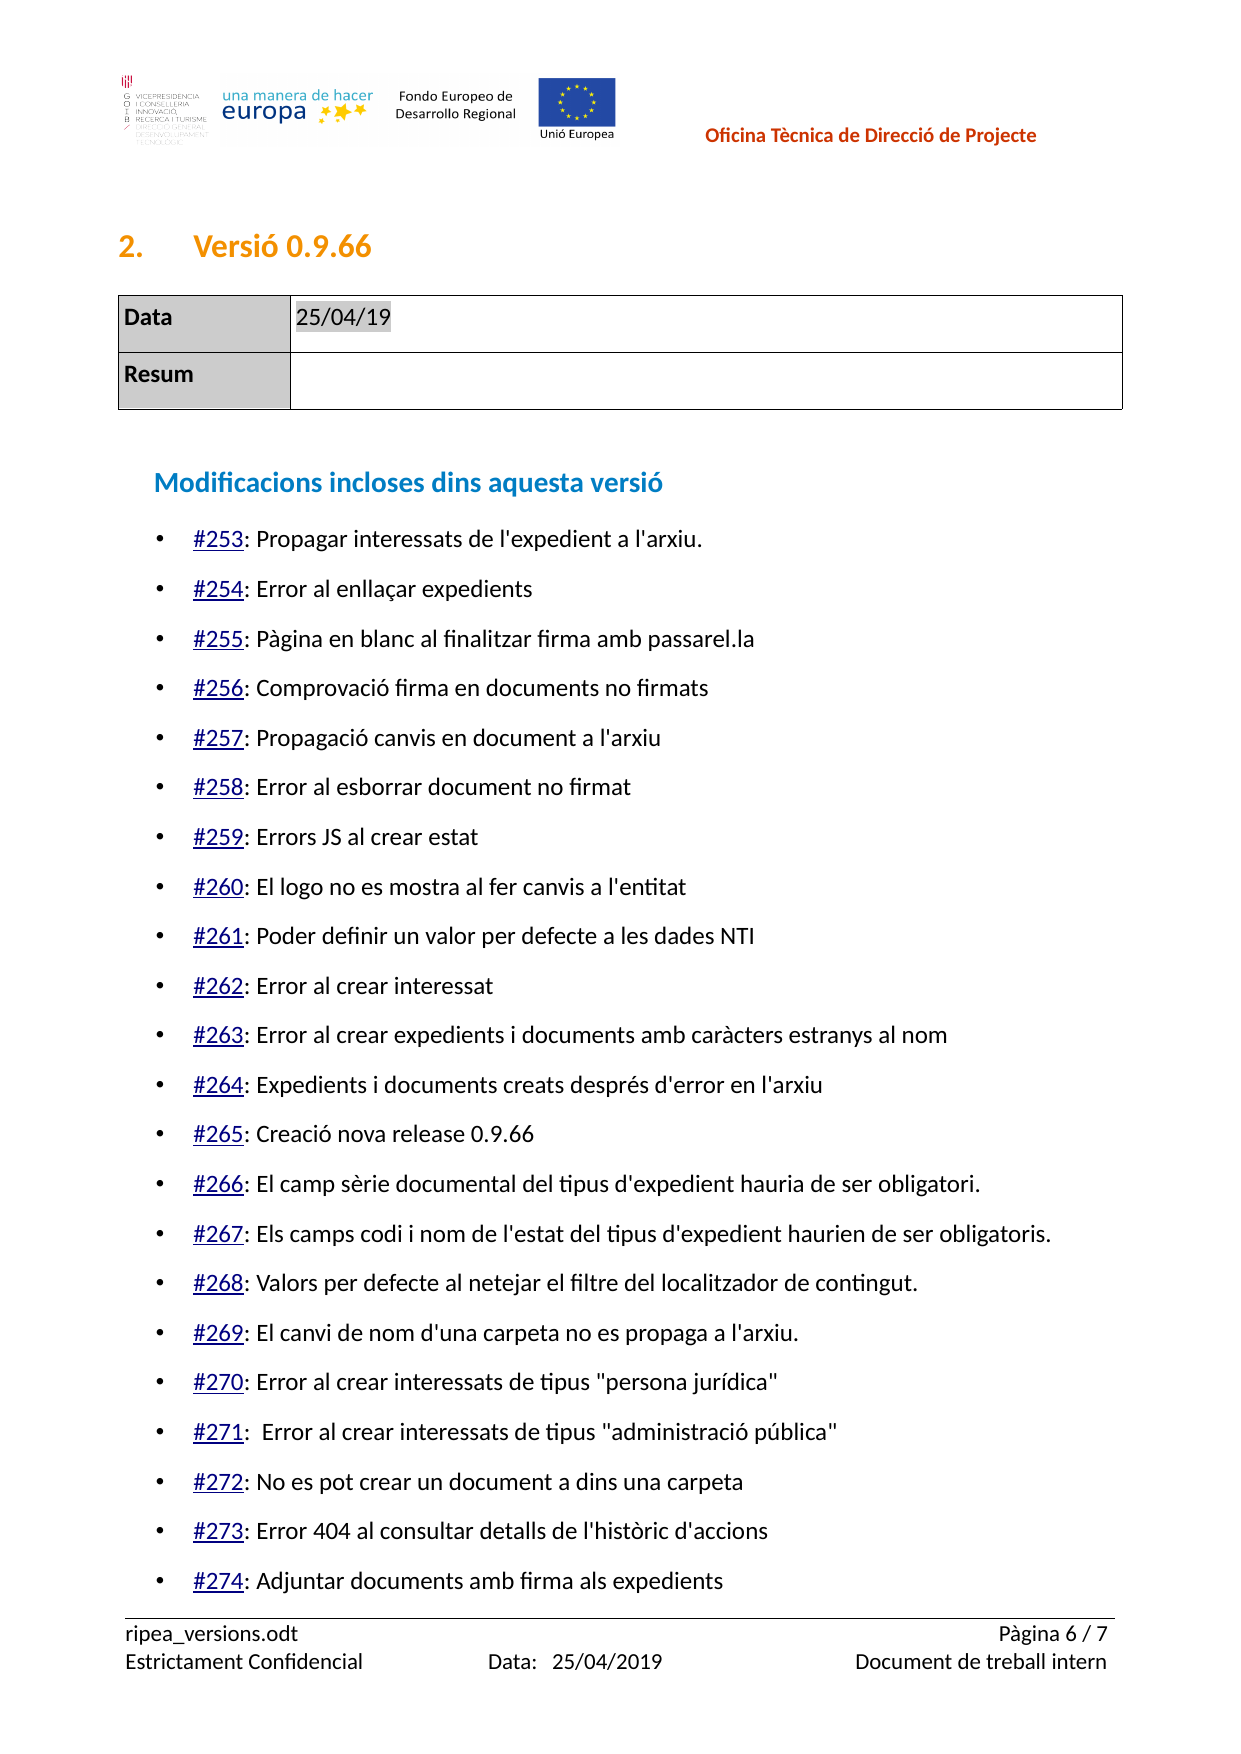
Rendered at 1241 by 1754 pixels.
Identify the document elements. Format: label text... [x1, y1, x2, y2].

list #273: Error 404 al consultar detalls de l'històric d'accions [156, 1515, 1122, 1546]
list #259: Errors JS al crear estat [156, 821, 1122, 852]
list #272: No es pot crear un document a dins una carpeta [156, 1466, 1122, 1496]
list #270: Error al crear interessats de tipus "persona jurídica" [156, 1366, 1122, 1397]
list #256: Comprovació firma en documents no firmats [156, 672, 1122, 703]
list #258: Error al esborrar document no firmat [156, 771, 1122, 802]
list #268: Valors per defecte al netejar el filtre del localitzador de contingut. [156, 1267, 1122, 1298]
list #253: Propagar interessats de l'expedient a l'arxiu. [156, 523, 1122, 554]
picture [118, 73, 213, 147]
table_header 25/04/19 [291, 296, 1122, 352]
list #255: Pàgina en blanc al finalitzar firma amb passarel.la [156, 623, 1122, 653]
list #265: Creació nova release 0.9.66 [156, 1118, 1122, 1149]
subtitle Versió 0.9.66 [118, 225, 1122, 266]
list #262: Error al crear interessat [156, 970, 1122, 1000]
subtitle Modificacions incloses dins aquesta versió [153, 464, 1122, 500]
table_cell [291, 353, 1122, 408]
list #260: El logo no es mostra al fer canvis a l'entitat [156, 871, 1122, 901]
list #266: El camp sèrie documental del tipus d'expedient hauria de ser obligatori. [156, 1168, 1122, 1199]
table_cell Resum [119, 353, 290, 408]
list #261: Poder definir un valor per defecte a les dades NTI [156, 920, 1122, 951]
list #257: Propagació canvis en document a l'arxiu [156, 722, 1122, 752]
picture [219, 73, 621, 147]
list #274: Adjuntar documents amb firma als expedients [156, 1565, 1122, 1595]
table_header Data [119, 296, 290, 352]
list #267: Els camps codi i nom de l'estat del tipus d'expedient haurien de ser obligatoris. [156, 1218, 1122, 1248]
list #264: Expedients i documents creats després d'error en l'arxiu [156, 1069, 1122, 1099]
list #254: Error al enllaçar expedients [156, 573, 1122, 604]
list #269: El canvi de nom d'una carpeta no es propaga a l'arxiu. [156, 1317, 1122, 1347]
list #263: Error al crear expedients i documents amb caràcters estranys al nom [156, 1019, 1122, 1050]
list #271: Error al crear interessats de tipus "administració pública" [156, 1416, 1122, 1447]
